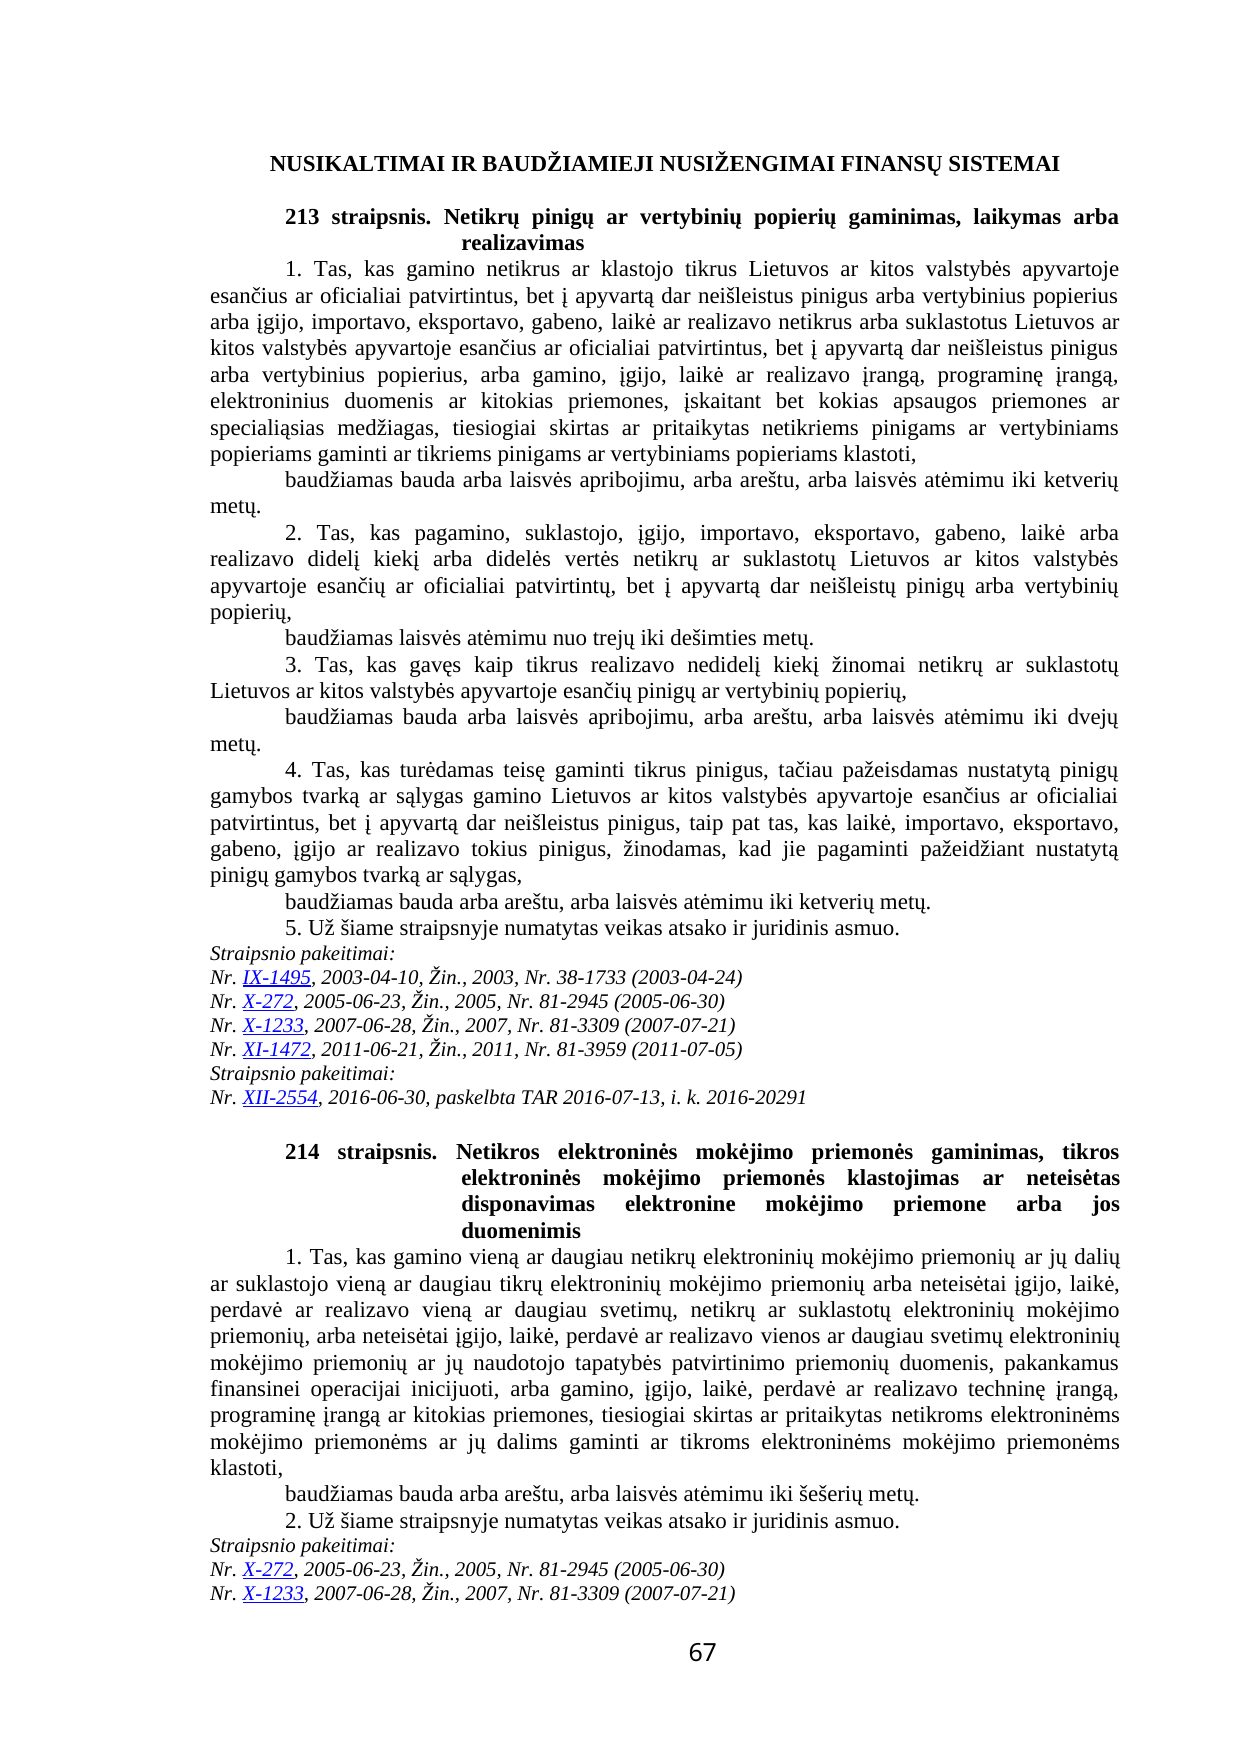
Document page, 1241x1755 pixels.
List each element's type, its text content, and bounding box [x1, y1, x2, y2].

text Straipsnio pakeitimai: [210, 1533, 1120, 1557]
text Straipsnio pakeitimai: [210, 1061, 1120, 1085]
text 1. Tas, kas gamino vieną ar daugiau netikrų elektroninių mokėjimo priemonių ar jų dalių ar suklastojo vieną ar daugiau tikrų elektroninių mokėjimo priemonių arba neteisėtai įgijo, laikė, perdavė ar realizavo vieną ar daugiau svetimų, netikrų ar suklastotų elektroninių mokėjimo priemonių, arba neteisėtai įgijo, laikė, perdavė ar realizavo vienos ar daugiau svetimų elektroninių mokėjimo priemonių ar jų naudotojo tapatybės patvirtinimo priemonių duomenis, pakankamus finansinei operacijai inicijuoti, arba gamino, įgijo, laikė, perdavė ar realizavo techninę įrangą, programinę įrangą ar kitokias priemones, tiesiogiai skirtas ar pritaikytas netikroms elektroninėms mokėjimo priemonėms ar jų dalims gaminti ar tikroms elektroninėms mokėjimo priemonėms klastoti, [210, 1243, 1120, 1480]
text Nr. X-272, 2005-06-23, Žin., 2005, Nr. 81-2945 (2005-06-30) [210, 1557, 1120, 1581]
text baudžiamas bauda arba laisvės apribojimu, arba areštu, arba laisvės atėmimu iki dvejų metų. [210, 703, 1120, 756]
text 3. Tas, kas gavęs kaip tikrus realizavo nedidelį kiekį žinomai netikrų ar suklastotų Lietuvos ar kitos valstybės apyvartoje esančių pinigų ar vertybinių popierių, [210, 651, 1120, 703]
text baudžiamas bauda arba areštu, arba laisvės atėmimu iki ketverių metų. [210, 888, 1120, 914]
text baudžiamas bauda arba laisvės apribojimu, arba areštu, arba laisvės atėmimu iki ketverių metų. [210, 466, 1120, 519]
text Nr. X-1233, 2007-06-28, Žin., 2007, Nr. 81-3309 (2007-07-21) [210, 1013, 1120, 1037]
text baudžiamas laisvės atėmimu nuo trejų iki dešimties metų. [210, 624, 1120, 651]
text 213 straipsnis. Netikrų pinigų ar vertybinių popierių gaminimas, laikymas arba realizavimas [285, 203, 1120, 255]
text Nr. X-272, 2005-06-23, Žin., 2005, Nr. 81-2945 (2005-06-30) [210, 989, 1120, 1013]
text Straipsnio pakeitimai: [210, 941, 1120, 965]
text Nr. XI-1472, 2011-06-21, Žin., 2011, Nr. 81-3959 (2011-07-05) [210, 1037, 1120, 1061]
text 2. Tas, kas pagamino, suklastojo, įgijo, importavo, eksportavo, gabeno, laikė arba realizavo didelį kiekį arba didelės vertės netikrų ar suklastotų Lietuvos ar kitos valstybės apyvartoje esančių ar oficialiai patvirtintų, bet į apyvartą dar neišleistų pinigų arba vertybinių popierių, [210, 519, 1120, 624]
text baudžiamas bauda arba areštu, arba laisvės atėmimu iki šešerių metų. [210, 1480, 1120, 1507]
text 4. Tas, kas turėdamas teisę gaminti tikrus pinigus, tačiau pažeisdamas nustatytą pinigų gamybos tvarką ar sąlygas gamino Lietuvos ar kitos valstybės apyvartoje esančius ar oficialiai patvirtintus, bet į apyvartą dar neišleistus pinigus, taip pat tas, kas laikė, importavo, eksportavo, gabeno, įgijo ar realizavo tokius pinigus, žinodamas, kad jie pagaminti pažeidžiant nustatytą pinigų gamybos tvarką ar sąlygas, [210, 756, 1120, 888]
text 214 straipsnis. Netikros elektroninės mokėjimo priemonės gaminimas, tikros elektroninės mokėjimo priemonės klastojimas ar neteisėtas disponavimas elektronine mokėjimo priemone arba jos duomenimis [285, 1138, 1120, 1243]
text 1. Tas, kas gamino netikrus ar klastojo tikrus Lietuvos ar kitos valstybės apyvartoje esančius ar oficialiai patvirtintus, bet į apyvartą dar neišleistus pinigus arba vertybinius popierius arba įgijo, importavo, eksportavo, gabeno, laikė ar realizavo netikrus arba suklastotus Lietuvos ar kitos valstybės apyvartoje esančius ar oficialiai patvirtintus, bet į apyvartą dar neišleistus pinigus arba vertybinius popierius, arba gamino, įgijo, laikė ar realizavo įrangą, programinę įrangą, elektroninius duomenis ar kitokias priemones, įskaitant bet kokias apsaugos priemones ar specialiąsias medžiagas, tiesiogiai skirtas ar pritaikytas netikriems pinigams ar vertybiniams popieriams gaminti ar tikriems pinigams ar vertybiniams popieriams klastoti, [210, 255, 1120, 466]
text 5. Už šiame straipsnyje numatytas veikas atsako ir juridinis asmuo. [210, 914, 1120, 941]
text 2. Už šiame straipsnyje numatytas veikas atsako ir juridinis asmuo. [210, 1507, 1120, 1533]
text NUSIKALTIMAI IR BAUDŽIAMIEJI NUSIŽENGIMAI FINANSŲ SISTEMAI [210, 150, 1120, 176]
text Nr. IX-1495, 2003-04-10, Žin., 2003, Nr. 38-1733 (2003-04-24) [210, 965, 1120, 989]
text Nr. X-1233, 2007-06-28, Žin., 2007, Nr. 81-3309 (2007-07-21) [210, 1581, 1120, 1605]
text Nr. XII-2554, 2016-06-30, paskelbta TAR 2016-07-13, i. k. 2016-20291 [210, 1085, 1120, 1109]
